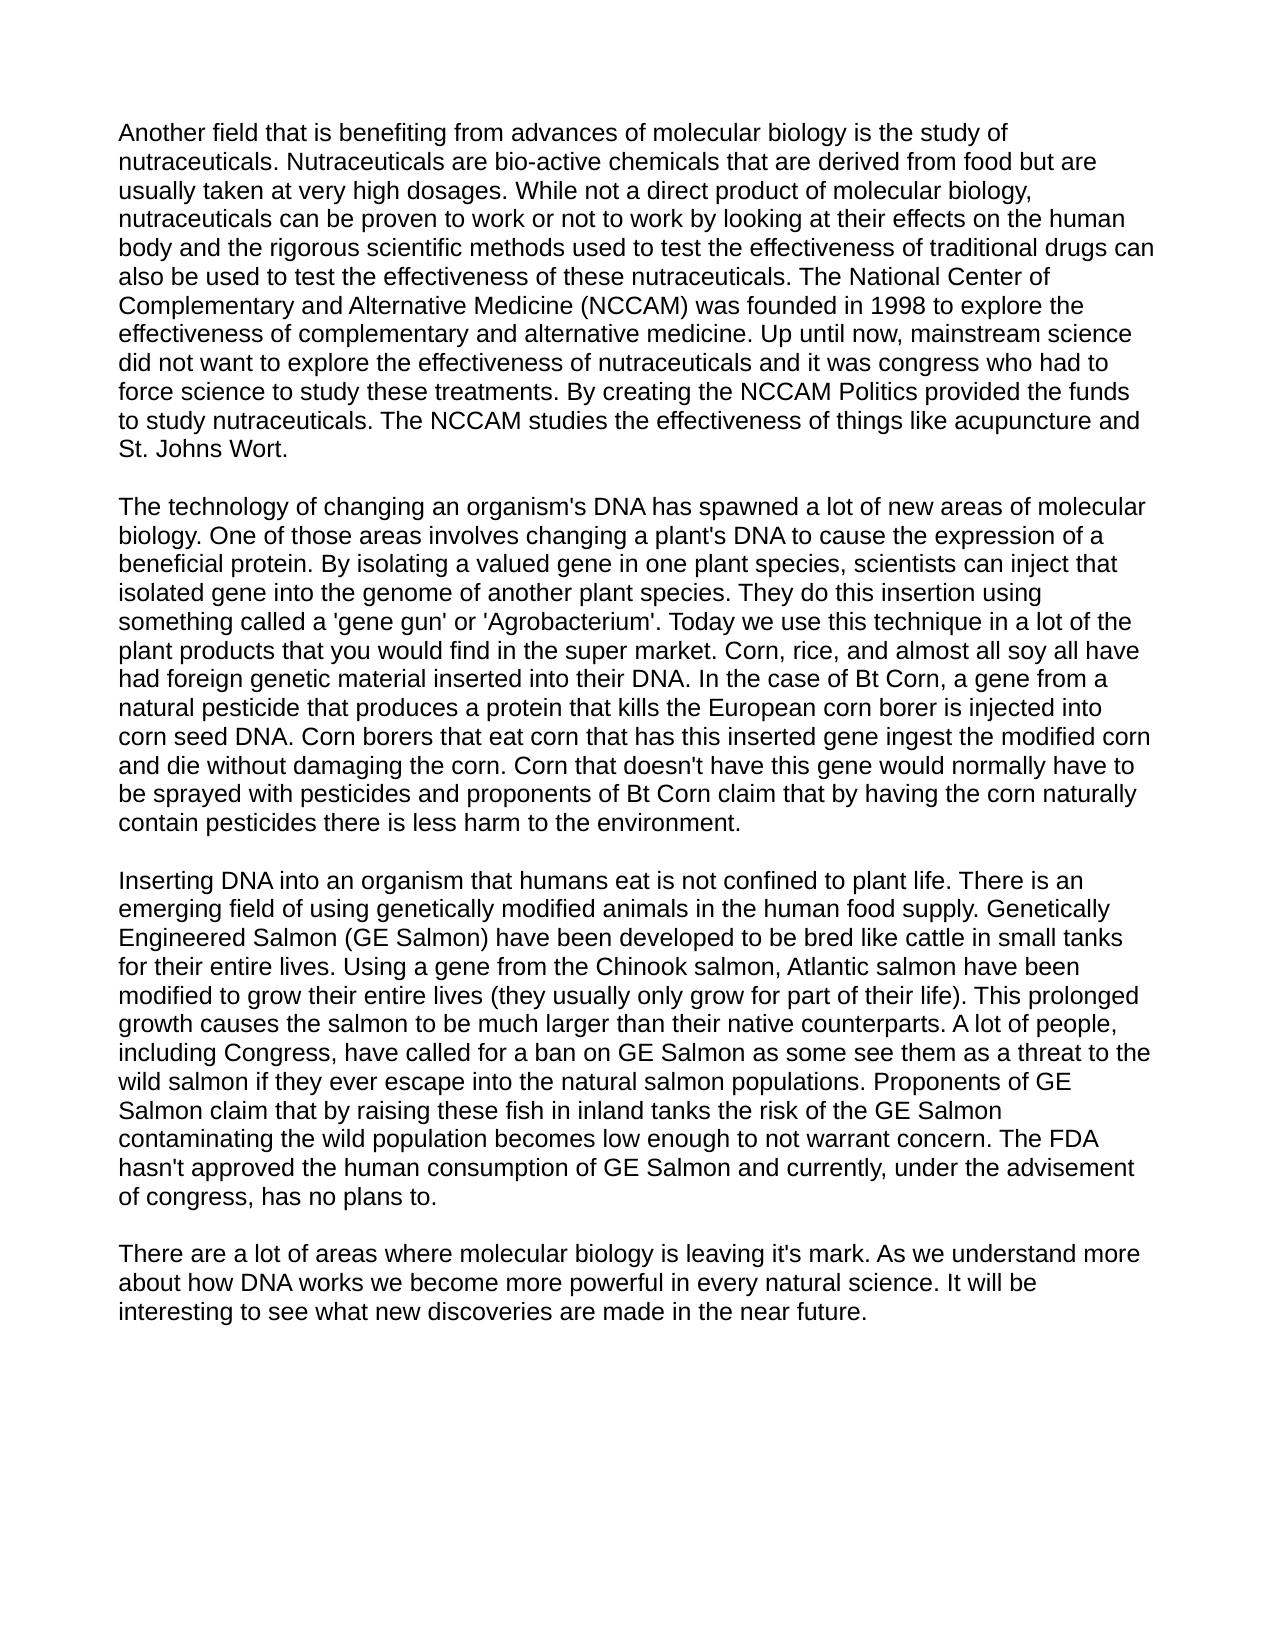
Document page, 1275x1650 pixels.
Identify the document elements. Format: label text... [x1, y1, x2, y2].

text The technology of changing an organism's DNA has spawned a lot of new areas of molecular biology. One of those areas involves changing a plant's DNA to cause the expression of a beneficial protein. By isolating a valued gene in one plant species, scientists can inject that isolated gene into the genome of another plant species. They do this insertion using something called a 'gene gun' or 'Agrobacterium'. Today we use this technique in a lot of the plant products that you would find in the super market. Corn, rice, and almost all soy all have had foreign genetic material inserted into their DNA. In the case of Bt Corn, a gene from a natural pesticide that produces a protein that kills the European corn borer is injected into corn seed DNA. Corn borers that eat corn that has this inserted gene ingest the modified corn and die without damaging the corn. Corn that doesn't have this gene would normally have to be sprayed with pesticides and proponents of Bt Corn claim that by having the corn naturally contain pesticides there is less harm to the environment. [118, 492, 1157, 837]
text Inserting DNA into an organism that humans eat is not confined to plant life. There is an emerging field of using genetically modified animals in the human food supply. Genetically Engineered Salmon (GE Salmon) have been developed to be bred like cattle in small tanks for their entire lives. Using a gene from the Chinook salmon, Atlantic salmon have been modified to grow their entire lives (they usually only grow for part of their life). This prolonged growth causes the salmon to be much larger than their native counterparts. A lot of people, including Congress, have called for a ban on GE Salmon as some see them as a threat to the wild salmon if they ever escape into the natural salmon populations. Proponents of GE Salmon claim that by raising these fish in inland tanks the risk of the GE Salmon contaminating the wild population becomes low enough to not warrant concern. The FDA hasn't approved the human consumption of GE Salmon and currently, under the advisement of congress, has no plans to. [118, 866, 1157, 1211]
text There are a lot of areas where molecular biology is leaving it's mark. As we understand more about how DNA works we become more powerful in every natural science. It will be interesting to see what new discoveries are made in the near future. [118, 1239, 1157, 1326]
text Another field that is benefiting from advances of molecular biology is the study of nutraceuticals. Nutraceuticals are bio-active chemicals that are derived from food but are usually taken at very high dosages. While not a direct product of molecular biology, nutraceuticals can be proven to work or not to work by looking at their effects on the human body and the rigorous scientific methods used to test the effectiveness of traditional drugs can also be used to test the effectiveness of these nutraceuticals. The National Center of Complementary and Alternative Medicine (NCCAM) was founded in 1998 to explore the effectiveness of complementary and alternative medicine. Up until now, mainstream science did not want to explore the effectiveness of nutraceuticals and it was congress who had to force science to study these treatments. By creating the NCCAM Politics provided the funds to study nutraceuticals. The NCCAM studies the effectiveness of things like acupuncture and St. Johns Wort. [118, 118, 1157, 463]
